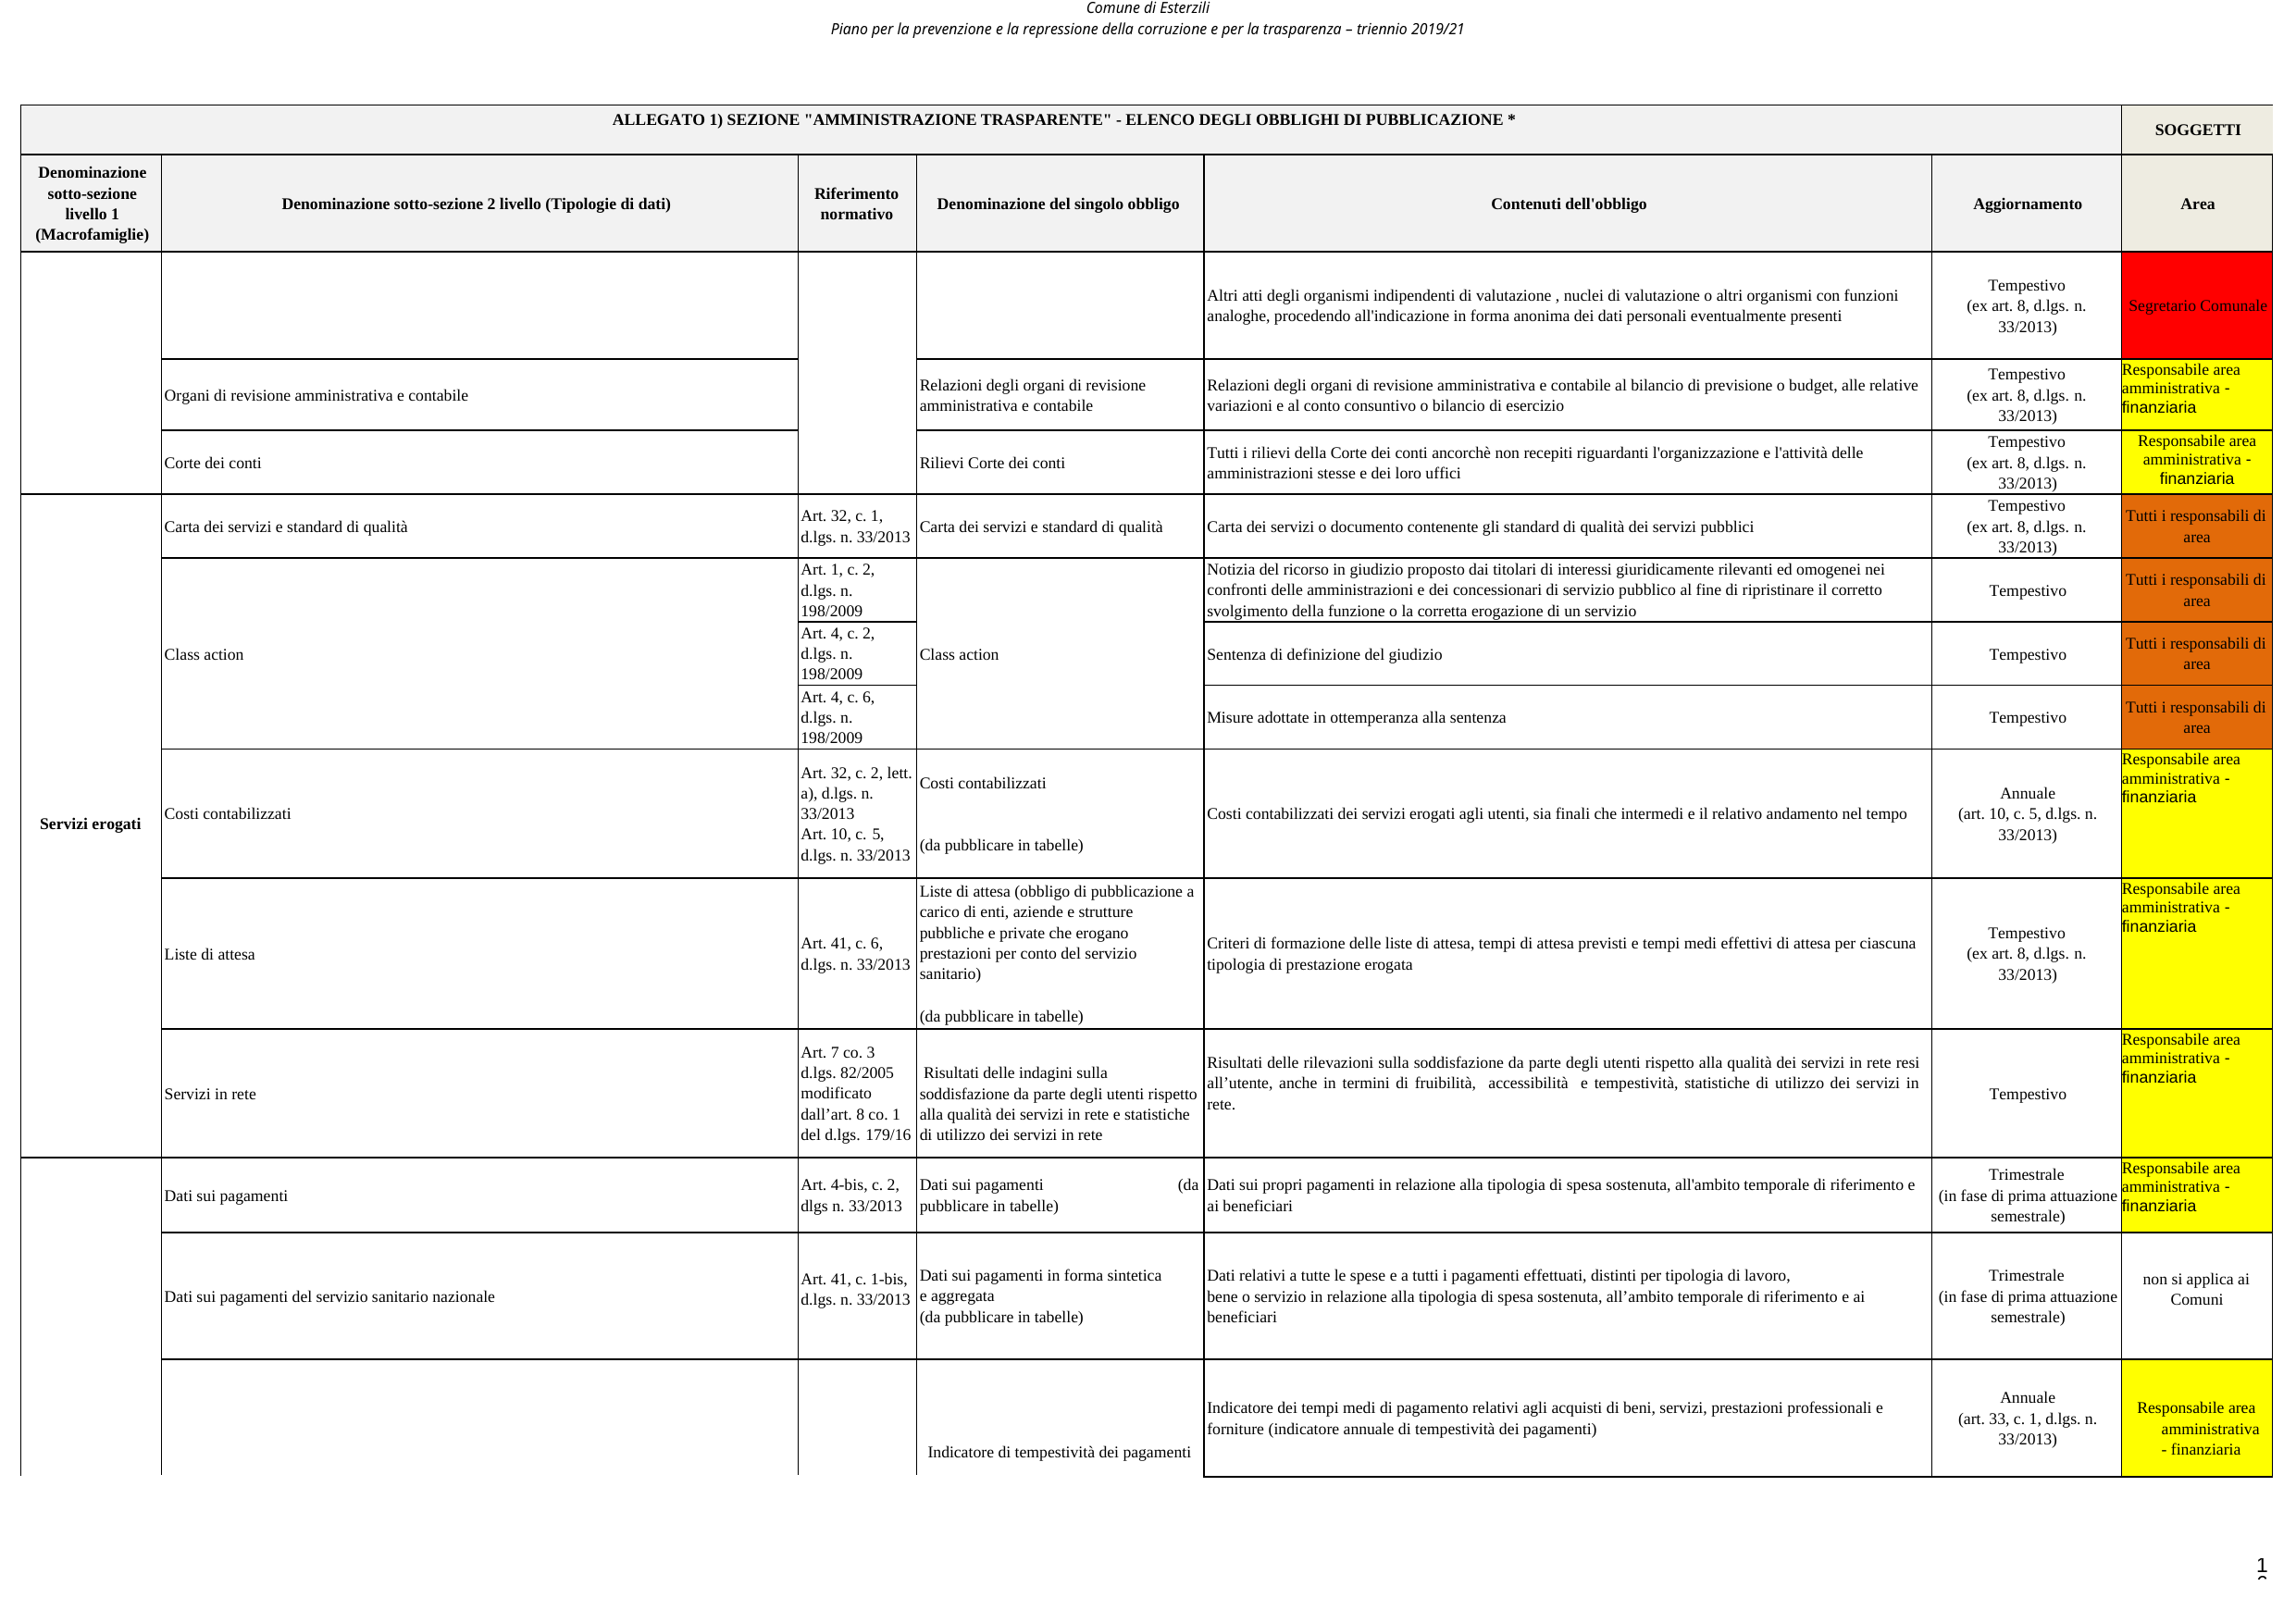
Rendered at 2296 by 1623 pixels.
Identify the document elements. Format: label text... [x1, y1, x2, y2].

table_cell Art. 4-bis, c. 2, dlgs n. 33/2013 [799, 1158, 916, 1232]
table_cell Altri atti degli organismi indipendenti di valutazione , nuclei di valutazione o altri organismi con funzioni analoghe, procedendo all'indicazione in forma anonima dei dati personali eventualmente presenti [1205, 253, 1931, 358]
table_cell Dati sui pagamenti [162, 1158, 798, 1232]
table_cell Indicatore dei tempi medi di pagamento relativi agli acquisti di beni, servizi, prestazioni professionali e forniture (indicatore annuale di tempestività dei pagamenti) [1205, 1360, 1931, 1476]
table_cell Tempestivo (ex art. 8, d.lgs. n. 33/2013) [1932, 879, 2121, 1028]
table_cell Criteri di formazione delle liste di attesa, tempi di attesa previsti e tempi medi effettivi di attesa per ciascuna tipologia di prestazione erogata [1205, 879, 1931, 1028]
table_cell Responsabile area amministrativa - finanziaria [2122, 1030, 2272, 1157]
table_cell [21, 253, 161, 493]
table_cell Area [2122, 155, 2272, 251]
table_cell Denominazione sotto-sezione 2 livello (Tipologie di dati) [162, 155, 798, 251]
table_cell Denominazione sotto-sezione livello 1 (Macrofamiglie) [21, 155, 161, 251]
table_cell [21, 1158, 161, 1476]
table_cell Segretario Comunale [2122, 253, 2272, 358]
table_cell Organi di revisione amministrativa e contabile [162, 360, 798, 429]
table_cell Trimestrale (in fase di prima attuazione semestrale) [1932, 1158, 2121, 1232]
table_cell Relazioni degli organi di revisione amministrativa e contabile [917, 360, 1203, 429]
table_cell Art. 7 co. 3 d.lgs. 82/2005 modificato dall’art. 8 co. 1 del d.lgs. 179/16 [799, 1030, 916, 1157]
table_cell Tempestivo (ex art. 8, d.lgs. n. 33/2013) [1932, 253, 2121, 358]
table_cell Servizi erogati [21, 495, 161, 1157]
table_cell Annuale (art. 33, c. 1, d.lgs. n. 33/2013) [1932, 1360, 2121, 1476]
table_cell Annuale (art. 10, c. 5, d.lgs. n. 33/2013) [1932, 750, 2121, 877]
table_cell Tempestivo (ex art. 8, d.lgs. n. 33/2013) [1932, 360, 2121, 429]
table_cell Carta dei servizi e standard di qualità [162, 495, 798, 557]
table_cell Responsabile area amministrativa - finanziaria [2122, 1360, 2272, 1476]
table_cell Responsabile area amministrativa - finanziaria [2122, 431, 2272, 493]
table_header SOGGETTI [2122, 105, 2273, 154]
table_cell Rilievi Corte dei conti [917, 431, 1203, 493]
table_cell Art. 32, c. 1, d.lgs. n. 33/2013 [799, 495, 916, 557]
table_cell Responsabile area amministrativa - finanziaria [2122, 1158, 2272, 1232]
table_cell Dati sui propri pagamenti in relazione alla tipologia di spesa sostenuta, all'ambito temporale di riferimento e ai beneficiari [1205, 1158, 1931, 1232]
table_cell Art. 4, c. 6, d.lgs. n. 198/2009 [799, 686, 916, 749]
table_cell Aggiornamento [1932, 155, 2121, 251]
table_cell Misure adottate in ottemperanza alla sentenza [1205, 686, 1931, 749]
table_cell Notizia del ricorso in giudizio proposto dai titolari di interessi giuridicamente rilevanti ed omogenei nei confronti delle amministrazioni e dei concessionari di servizio pubblico al fine di ripristinare il corretto svolgimento della funzione o la corretta erogazione di un servizio [1205, 559, 1931, 621]
table_header ALLEGATO 1) SEZIONE "AMMINISTRAZIONE TRASPARENTE" - ELENCO DEGLI OBBLIGHI DI PUBBLICAZIONE * [21, 105, 2121, 154]
table_cell Class action [162, 559, 798, 749]
table_cell Risultati delle indagini sulla soddisfazione da parte degli utenti rispetto alla qualità dei servizi in rete e statistiche di utilizzo dei servizi in rete [917, 1030, 1203, 1157]
table_cell Tutti i responsabili di area [2122, 686, 2272, 749]
table_cell Dati sui pagamenti del servizio sanitario nazionale [162, 1233, 798, 1358]
table_cell Art. 32, c. 2, lett. a), d.lgs. n. 33/2013 Art. 10, c. 5, d.lgs. n. 33/2013 [799, 750, 916, 877]
table_cell Indicatore di tempestività dei pagamenti [916, 1360, 1203, 1476]
table_cell Art. 41, c. 6, d.lgs. n. 33/2013 [799, 879, 916, 1028]
table_cell Art. 1, c. 2, d.lgs. n. 198/2009 [799, 559, 916, 621]
table_cell Tutti i responsabili di area [2122, 495, 2272, 557]
table_cell [162, 253, 798, 358]
table_cell Tempestivo (ex art. 8, d.lgs. n. 33/2013) [1932, 431, 2121, 493]
table_cell Costi contabilizzati dei servizi erogati agli utenti, sia finali che intermedi e il relativo andamento nel tempo [1205, 750, 1931, 877]
table_cell [162, 1360, 798, 1476]
table_cell Costi contabilizzati (da pubblicare in tabelle) [917, 750, 1203, 877]
table_cell Tempestivo [1932, 559, 2121, 621]
table_cell Risultati delle rilevazioni sulla soddisfazione da parte degli utenti rispetto alla qualità dei servizi in rete resi all’utente, anche in termini di fruibilità, accessibilità e tempestività, statistiche di utilizzo dei servizi in rete. [1205, 1030, 1931, 1157]
table_cell Dati sui pagamenti in forma sintetica e aggregata (da pubblicare in tabelle) [917, 1233, 1203, 1358]
table_cell [799, 253, 916, 493]
table_cell Trimestrale (in fase di prima attuazione semestrale) [1932, 1233, 2121, 1358]
table_cell Tempestivo [1932, 1030, 2121, 1157]
table_cell Denominazione del singolo obbligo [917, 155, 1203, 251]
table_cell [917, 253, 1203, 358]
table_cell Corte dei conti [162, 431, 798, 493]
table_cell Responsabile area amministrativa - finanziaria [2122, 750, 2272, 877]
table_cell Tempestivo (ex art. 8, d.lgs. n. 33/2013) [1932, 495, 2121, 557]
table_cell Class action [917, 559, 1203, 749]
table_cell Liste di attesa (obbligo di pubblicazione a carico di enti, aziende e strutture pubbliche e private che erogano prestazioni per conto del servizio sanitario) (da pubblicare in tabelle) [917, 879, 1203, 1028]
table_cell Dati sui pagamenti (da pubblicare in tabelle) [917, 1158, 1203, 1232]
table_cell Servizi in rete [162, 1030, 798, 1157]
table_cell Carta dei servizi e standard di qualità [917, 495, 1203, 557]
table_cell Responsabile area amministrativa - finanziaria [2122, 360, 2272, 429]
table_cell Tutti i responsabili di area [2122, 623, 2272, 685]
table_cell Tempestivo [1932, 686, 2121, 749]
table_cell Art. 41, c. 1-bis, d.lgs. n. 33/2013 [799, 1233, 916, 1358]
table_cell Liste di attesa [162, 879, 798, 1028]
table_cell Sentenza di definizione del giudizio [1205, 623, 1931, 685]
table_cell Relazioni degli organi di revisione amministrativa e contabile al bilancio di previsione o budget, alle relative variazioni e al conto consuntivo o bilancio di esercizio [1205, 360, 1931, 429]
table_cell [798, 1360, 916, 1476]
table_cell Art. 4, c. 2, d.lgs. n. 198/2009 [799, 623, 916, 685]
table_cell Riferimento normativo [799, 155, 916, 251]
table_cell non si applica ai Comuni [2122, 1233, 2272, 1358]
table_cell Tutti i rilievi della Corte dei conti ancorchè non recepiti riguardanti l'organizzazione e l'attività delle amministrazioni stesse e dei loro uffici [1205, 431, 1931, 493]
table_cell Costi contabilizzati [162, 750, 798, 877]
table_cell Responsabile area amministrativa - finanziaria [2122, 879, 2272, 1028]
table_cell Contenuti dell'obbligo [1205, 155, 1931, 251]
table_cell Carta dei servizi o documento contenente gli standard di qualità dei servizi pubblici [1205, 495, 1931, 557]
table_cell Tutti i responsabili di area [2122, 559, 2272, 621]
table_cell Dati relativi a tutte le spese e a tutti i pagamenti effettuati, distinti per tipologia di lavoro, bene o servizio in relazione alla tipologia di spesa sostenuta, all’ambito temporale di riferimento e ai beneficiari [1205, 1233, 1931, 1358]
table_cell Tempestivo [1932, 623, 2121, 685]
